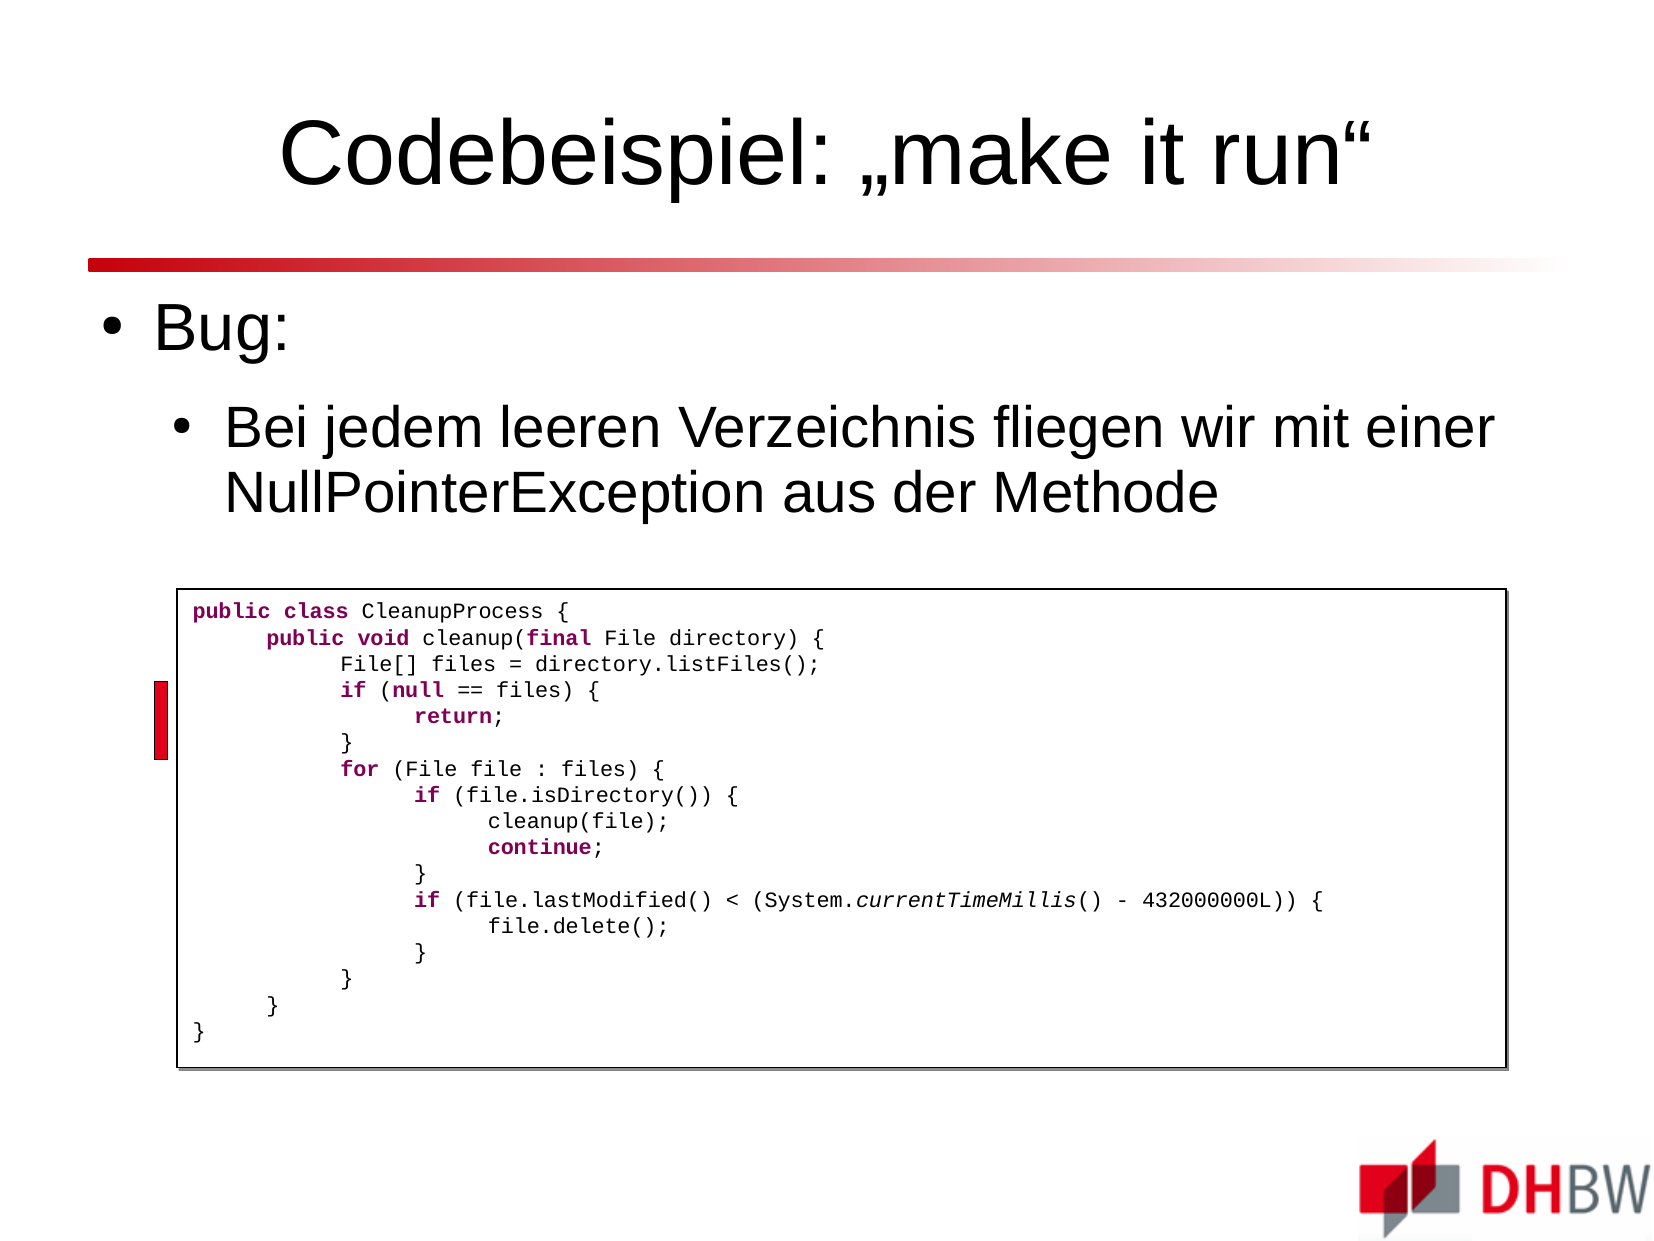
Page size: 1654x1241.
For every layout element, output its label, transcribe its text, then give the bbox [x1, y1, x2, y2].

title Codebeispiel: „make it run“ [82, 56, 1571, 250]
picture [1358, 1137, 1652, 1241]
text_box public class CleanupProcess { public void cleanup(final File directory) { File[] files = directory.listFiles(); if (null == files) { return; } for (File file : files) { if (file.isDirectory()) { cleanup(file); continue; } if (file.lastModified() < (System.currentTimeMillis() - 432000000L)) { file.delete(); } } } } [177, 589, 1506, 1068]
text_box [154, 681, 168, 760]
list Bug: Bei jedem leeren Verzeichnis fliegen wir mit einer NullPointerException aus der Methode [82, 290, 1571, 1094]
